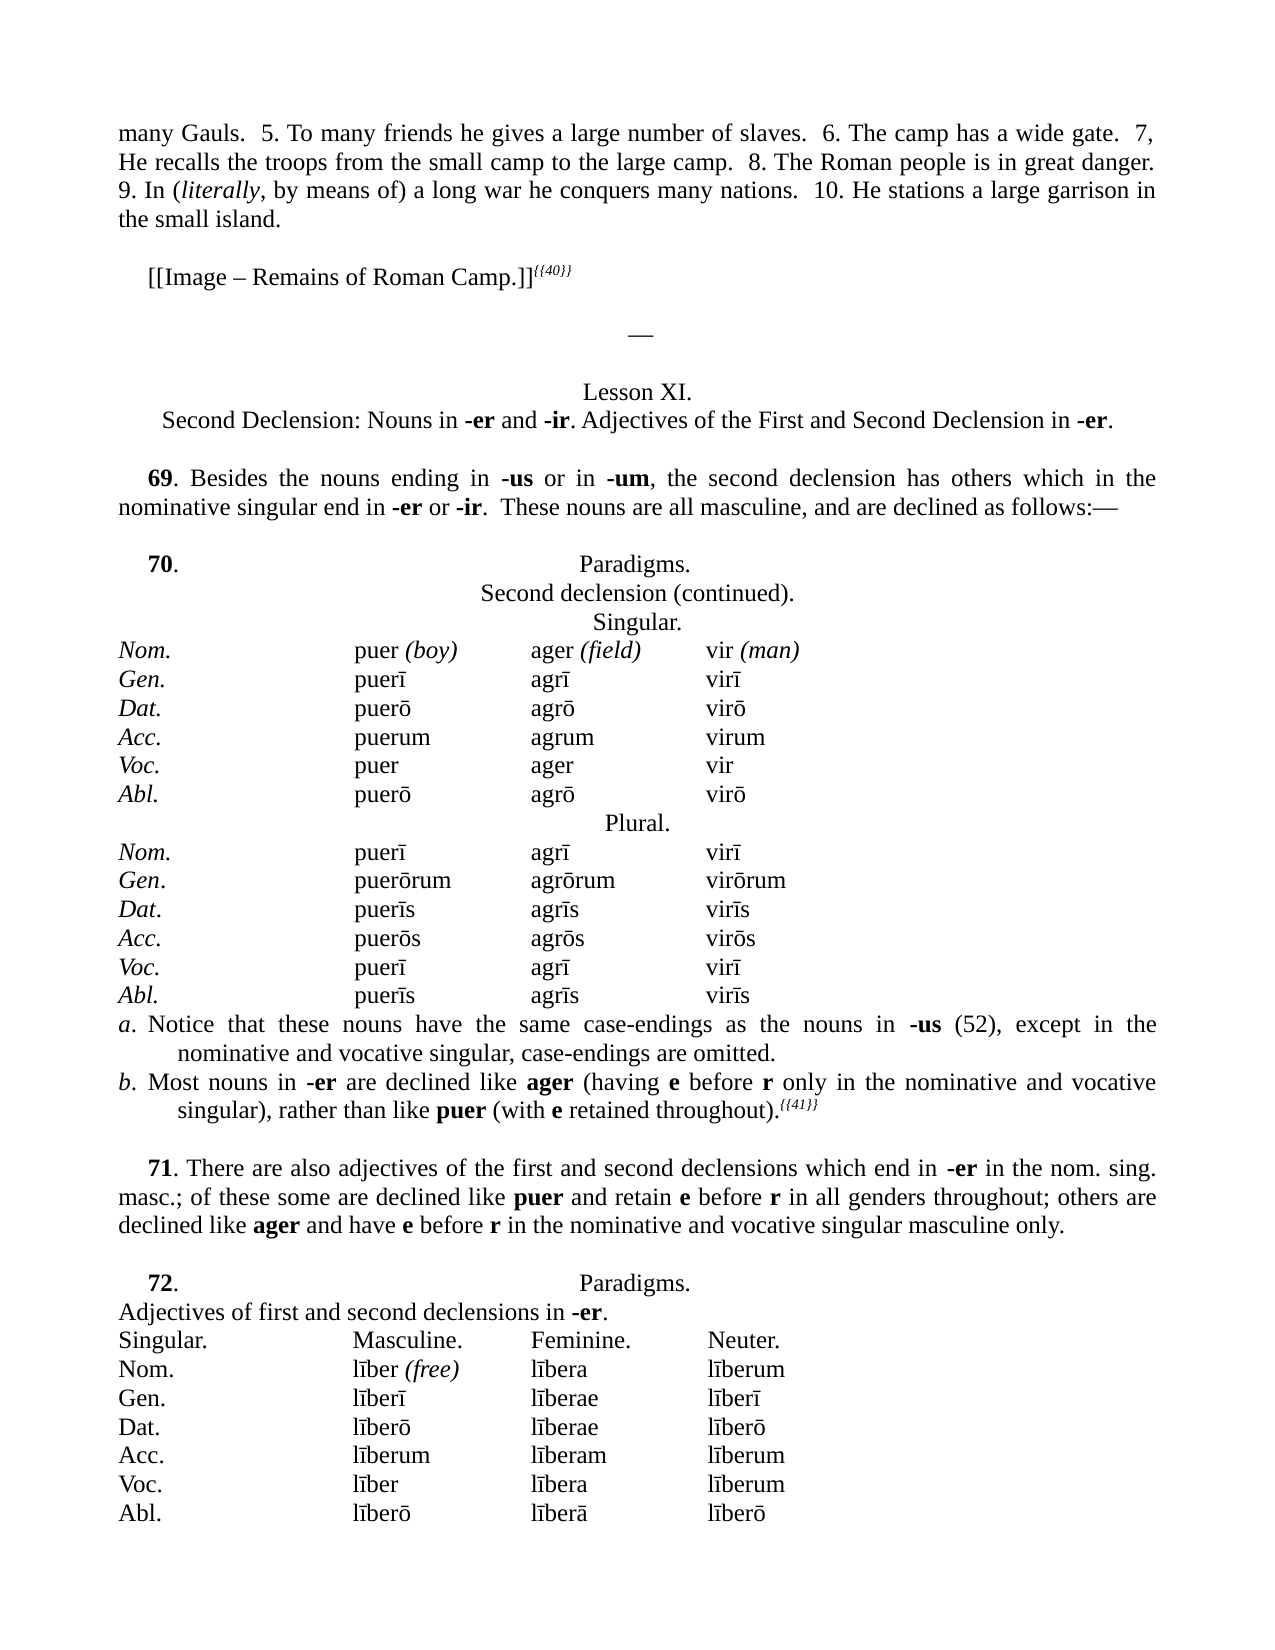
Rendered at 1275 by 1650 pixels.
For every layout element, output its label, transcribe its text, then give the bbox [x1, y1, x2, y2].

text 69. Besides the nouns ending in -us or in -um, the second declension has others which in the nominative singular end in -er or -ir. These nouns are all masculine, and are declined as follows:— [118, 463, 1157, 521]
text Acc. līberum līberam līberum [118, 1441, 1157, 1469]
text Second Declension: Nouns in -er and -ir. Adjectives of the First and Second Declension in -er. [118, 406, 1157, 434]
text Nom. puer (boy) ager (field) vir (man) [118, 636, 1157, 664]
text Abl. līberō līberā līberō [118, 1498, 1157, 1527]
text Voc. puer ager vir [118, 751, 1157, 779]
text 70. Paradigms. [118, 549, 1157, 578]
text Voc. līber lībera līberum [118, 1469, 1157, 1498]
text Plural. [118, 808, 1157, 837]
text 71. There are also adjectives of the first and second declensions which end in -er in the nom. sing. masc.; of these some are declined like puer and retain e before r in all genders throughout; others are declined like ager and have e before r in the nominative and vocative singular masculine only. [118, 1153, 1157, 1239]
text Voc. puerī agrī virī [118, 952, 1157, 981]
text Lesson XI. [118, 377, 1157, 406]
text Singular. [118, 607, 1157, 636]
text Singular. Masculine. Feminine. Neuter. [118, 1326, 1157, 1354]
text Dat. līberō līberae līberō [118, 1412, 1157, 1441]
text Second declension (continued). [118, 578, 1157, 607]
text Gen. puerōrum agrōrum virōrum [118, 866, 1157, 894]
text Acc. puerum agrum virum [118, 722, 1157, 751]
text Abl. puerō agrō virō [118, 779, 1157, 808]
text Adjectives of first and second declensions in -er. [118, 1297, 1157, 1326]
text Dat. puerīs agrīs virīs [118, 894, 1157, 923]
text Nom. līber (free) lībera līberum [118, 1354, 1157, 1383]
text — [118, 319, 1157, 348]
text Gen. puerī agrī virī [118, 664, 1157, 693]
text Gen. līberī līberae līberī [118, 1383, 1157, 1412]
text b. Most nouns in -er are declined like ager (having e before r only in the nominative and vocative singular), rather than like puer (with e retained throughout).{{41}} [118, 1067, 1157, 1124]
text Nom. puerī agrī virī [118, 837, 1157, 866]
text 72. Paradigms. [118, 1268, 1157, 1297]
text Abl. puerīs agrīs virīs [118, 981, 1157, 1009]
text Acc. puerōs agrōs virōs [118, 923, 1157, 952]
text [[Image – Remains of Roman Camp.]]{{40}} [118, 262, 1157, 291]
text Dat. puerō agrō virō [118, 693, 1157, 722]
text many Gauls. 5. To many friends he gives a large number of slaves. 6. The camp has a wide gate. 7, He recalls the troops from the small camp to the large camp. 8. The Roman people is in great danger. 9. In (literally, by means of) a long war he conquers many nations. 10. He stations a large garrison in the small island. [118, 118, 1157, 233]
text a. Notice that these nouns have the same case-endings as the nouns in -us (52), except in the nominative and vocative singular, case-endings are omitted. [118, 1009, 1157, 1067]
